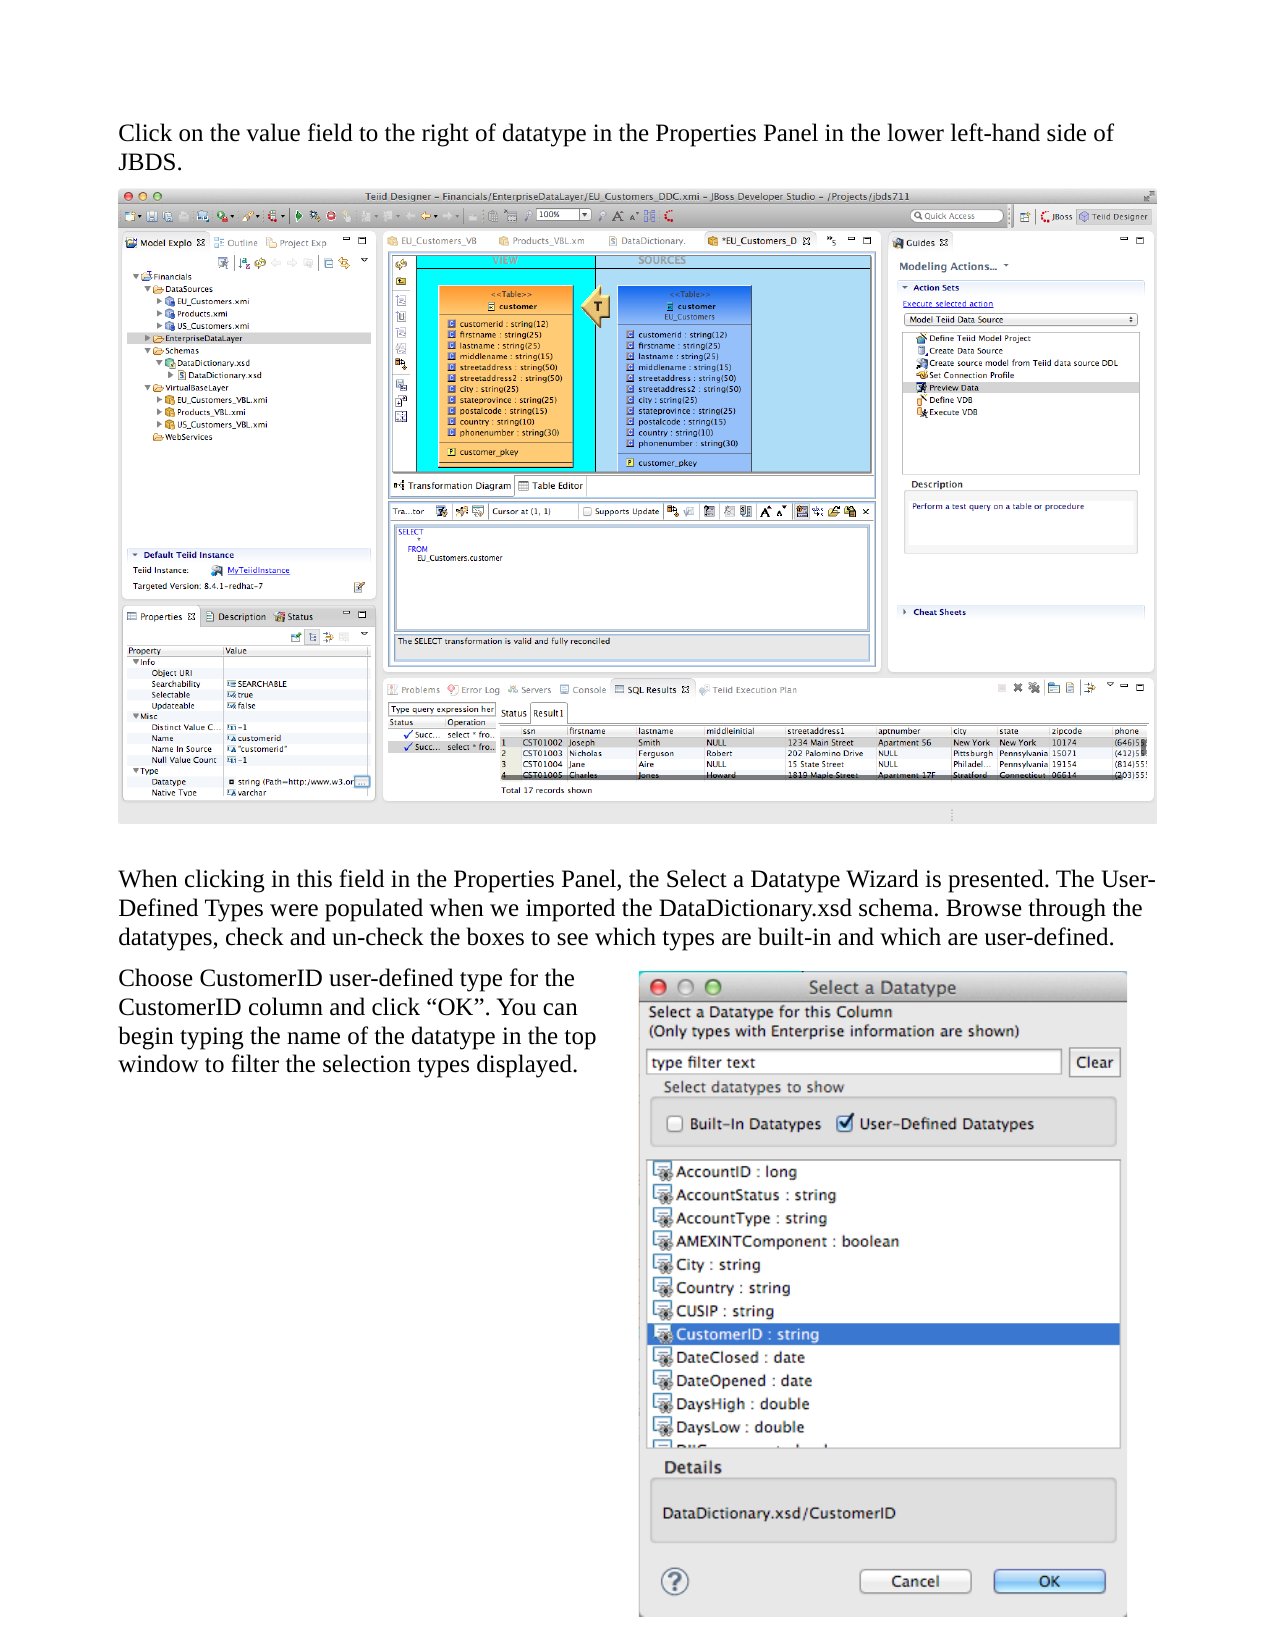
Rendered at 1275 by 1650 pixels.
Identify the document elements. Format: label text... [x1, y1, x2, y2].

picture [118, 188, 1157, 824]
text Choose CustomerID user-defined type for the CustomerID column and click “OK”. You can begin typing the name of the datatype in the top window to filter the selection types displayed. [118, 963, 1157, 1078]
text Click on the value field to the right of datatype in the Properties Panel in the lower left-hand side of JBDS. [118, 118, 1157, 176]
picture [638, 971, 1128, 1617]
text When clicking in this field in the Properties Panel, the Select a Datatype Wizard is presented. The User-Defined Types were populated when we imported the DataDictionary.xsd schema. Browse through the datatypes, check and un-check the boxes to see which types are built-in and which are user-defined. [118, 864, 1157, 951]
